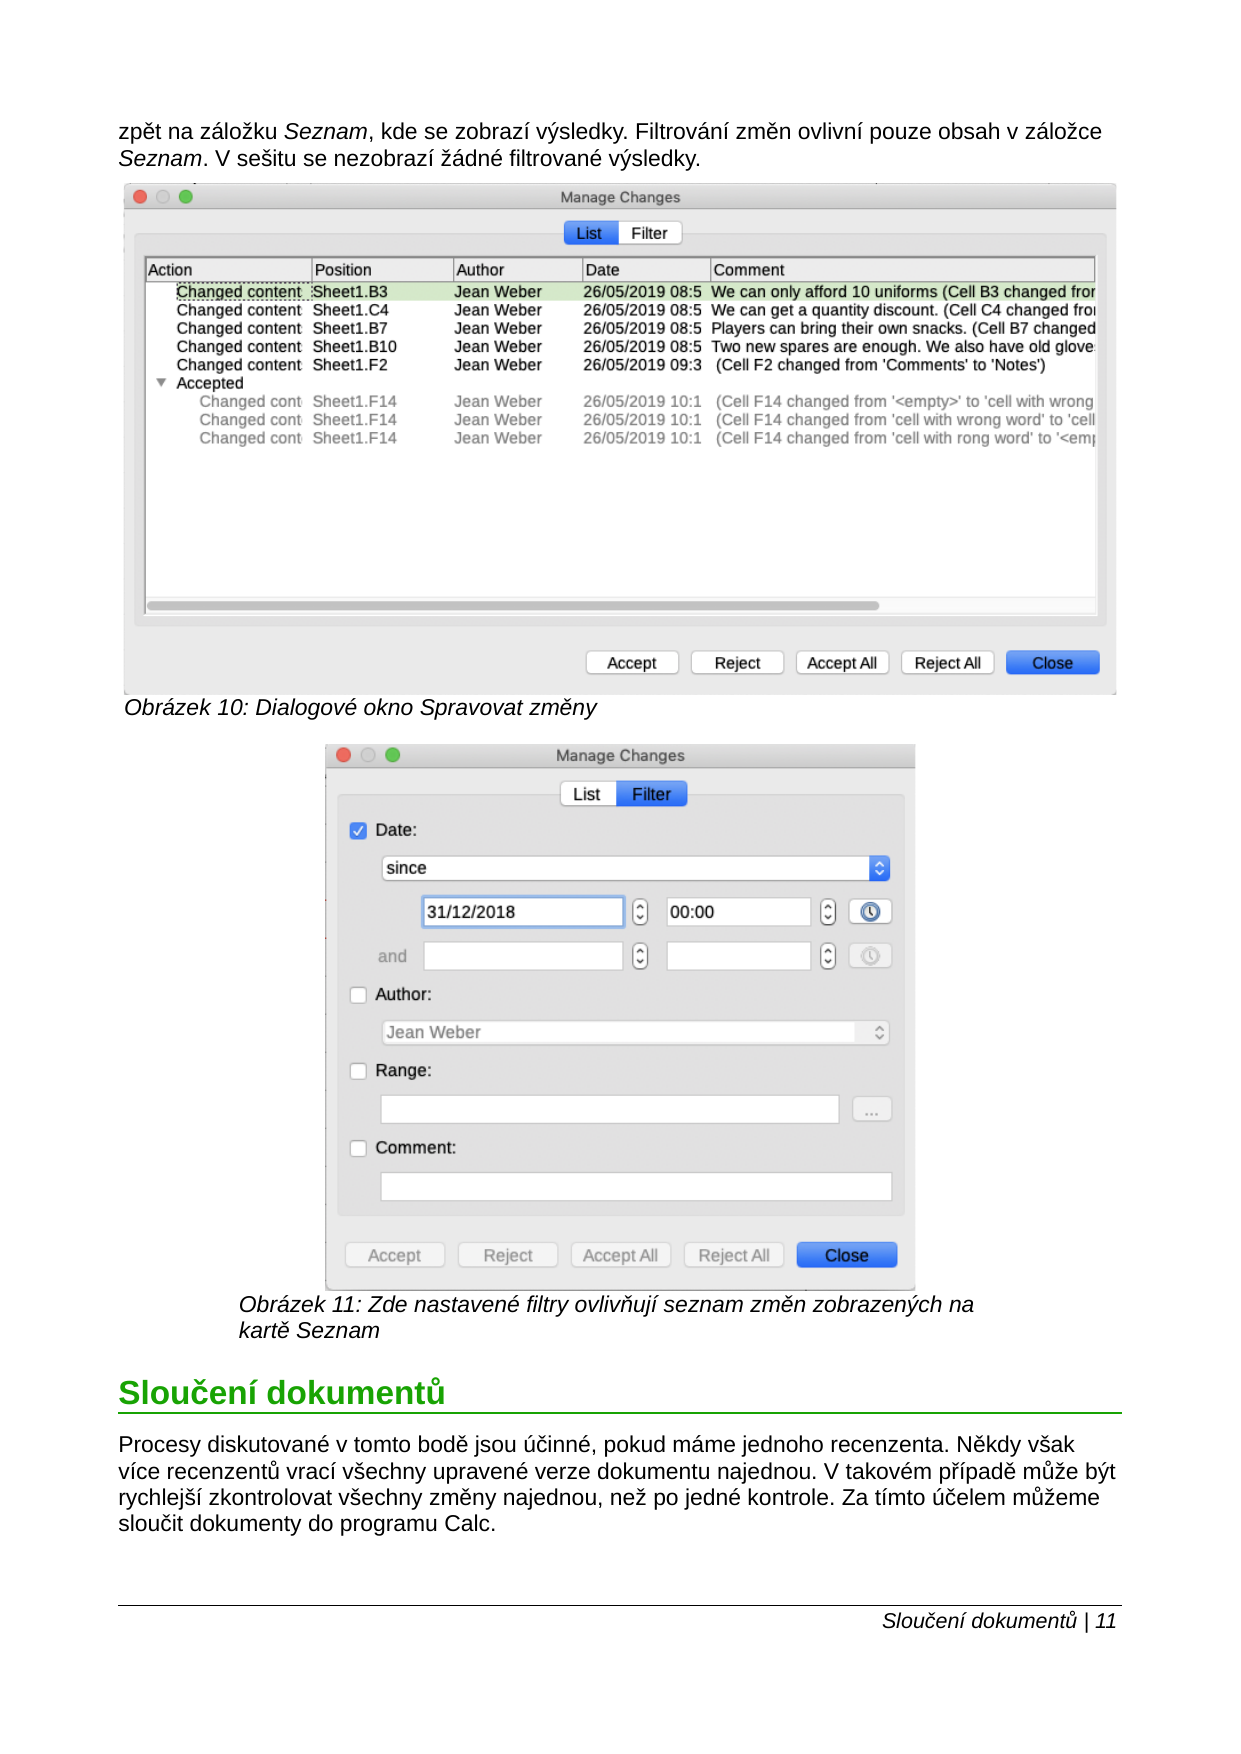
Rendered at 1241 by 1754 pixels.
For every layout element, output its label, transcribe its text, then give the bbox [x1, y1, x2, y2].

picture [325, 744, 916, 1291]
text zpět na záložku Seznam, kde se zobrazí výsledky. Filtrování změn ovlivní pouze obsah v záložce Seznam. V sešitu se nezobrazí žádné filtrované výsledky. [118, 118, 1122, 171]
picture [123, 183, 1117, 695]
text Obrázek 11: Zde nastavené filtry ovlivňují seznam změn zobrazených na kartě Seznam [239, 1291, 1002, 1344]
text Obrázek 10: Dialogové okno Spravovat změny [124, 695, 1116, 721]
subtitle Sloučení dokumentů [118, 1373, 1122, 1412]
text Procesy diskutované v tomto bodě jsou účinné, pokud máme jednoho recenzenta. Někdy však více recenzentů vrací všechny upravené verze dokumentu najednou. V takovém případě může být rychlejší zkontrolovat všechny změny najednou, než po jedné kontrole. Za tímto účelem můžeme sloučit dokumenty do programu Calc. [118, 1431, 1122, 1537]
